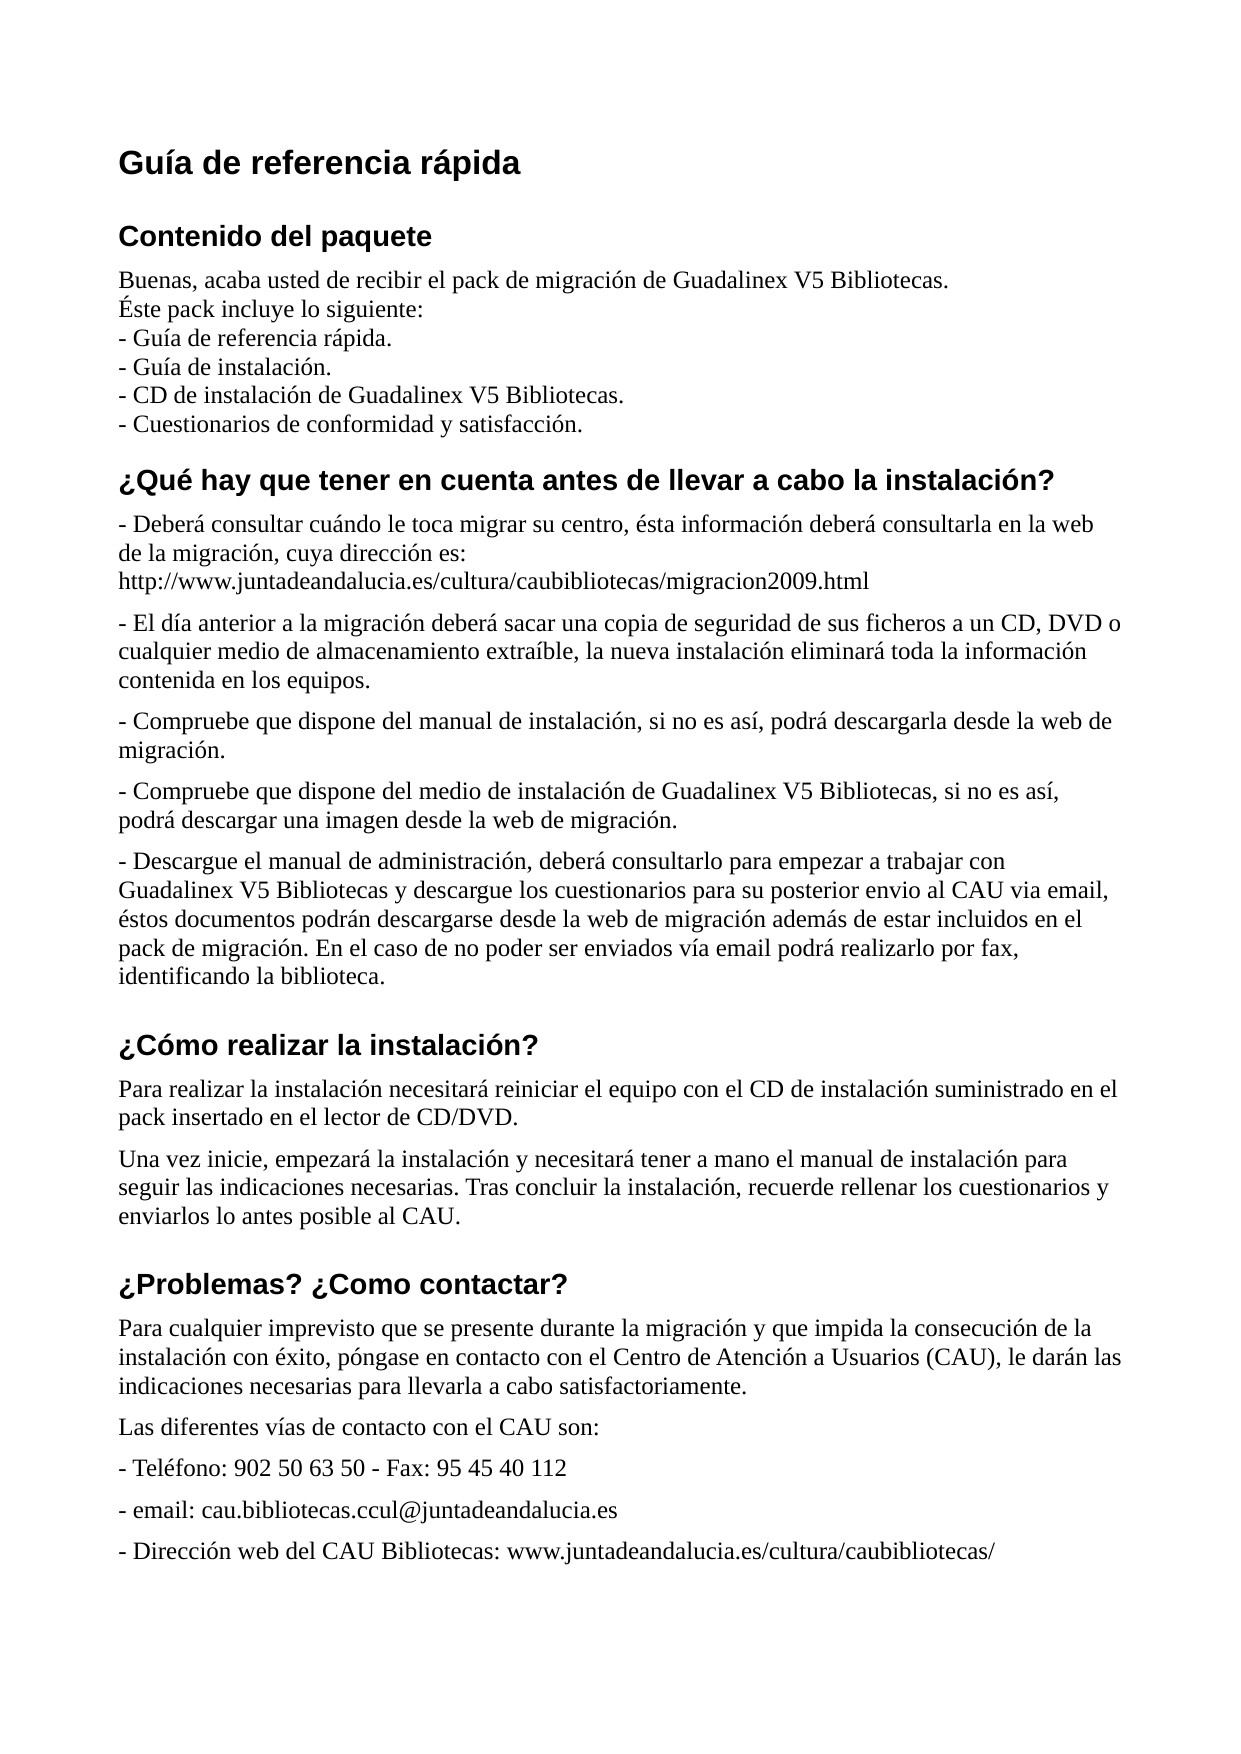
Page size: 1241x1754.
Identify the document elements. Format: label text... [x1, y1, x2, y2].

subtitle ¿Problemas? ¿Como contactar? [118, 1267, 1122, 1301]
text - Dirección web del CAU Bibliotecas: www.juntadeandalucia.es/cultura/caubibliotecas/ [118, 1536, 1122, 1565]
text - Guía de instalación. [118, 352, 1122, 380]
text - Cuestionarios de conformidad y satisfacción. [118, 409, 1122, 438]
text Buenas, acaba usted de recibir el pack de migración de Guadalinex V5 Bibliotecas. [118, 265, 1122, 294]
subtitle Contenido del paquete [118, 219, 1122, 253]
text Una vez inicie, empezará la instalación y necesitará tener a mano el manual de instalación para seguir las indicaciones necesarias. Tras concluir la instalación, recuerde rellenar los cuestionarios y enviarlos lo antes posible al CAU. [118, 1144, 1122, 1230]
text - Guía de referencia rápida. [118, 323, 1122, 352]
text Para realizar la instalación necesitará reiniciar el equipo con el CD de instalación suministrado en el pack insertado en el lector de CD/DVD. [118, 1074, 1122, 1131]
text Las diferentes vías de contacto con el CAU son: [118, 1412, 1122, 1441]
text Para cualquier imprevisto que se presente durante la migración y que impida la consecución de la instalación con éxito, póngase en contacto con el Centro de Atención a Usuarios (CAU), le darán las indicaciones necesarias para llevarla a cabo satisfactoriamente. [118, 1313, 1122, 1400]
subtitle ¿Qué hay que tener en cuenta antes de llevar a cabo la instalación? [118, 463, 1122, 496]
text - El día anterior a la migración deberá sacar una copia de seguridad de sus ficheros a un CD, DVD o cualquier medio de almacenamiento extraíble, la nueva instalación eliminará toda la información contenida en los equipos. [118, 608, 1122, 694]
subtitle ¿Cómo realizar la instalación? [118, 1028, 1122, 1061]
text - Descargue el manual de administración, deberá consultarlo para empezar a trabajar con Guadalinex V5 Bibliotecas y descargue los cuestionarios para su posterior envio al CAU via email, éstos documentos podrán descargarse desde la web de migración además de estar incluidos en el pack de migración. En el caso de no poder ser enviados vía email podrá realizarlo por fax, identificando la biblioteca. [118, 846, 1122, 990]
text - CD de instalación de Guadalinex V5 Bibliotecas. [118, 380, 1122, 409]
text - Deberá consultar cuándo le toca migrar su centro, ésta información deberá consultarla en la web de la migración, cuya dirección es: http://www.juntadeandalucia.es/cultura/caubibliotecas/migracion2009.html [118, 509, 1122, 595]
text Éste pack incluye lo siguiente: [118, 294, 1122, 323]
text - Compruebe que dispone del manual de instalación, si no es así, podrá descargarla desde la web de migración. [118, 706, 1122, 764]
subtitle Guía de referencia rápida [118, 143, 1122, 182]
text - Compruebe que dispone del medio de instalación de Guadalinex V5 Bibliotecas, si no es así, podrá descargar una imagen desde la web de migración. [118, 776, 1122, 834]
text - email: cau.bibliotecas.ccul@juntadeandalucia.es [118, 1495, 1122, 1523]
text - Teléfono: 902 50 63 50 - Fax: 95 45 40 112 [118, 1453, 1122, 1482]
